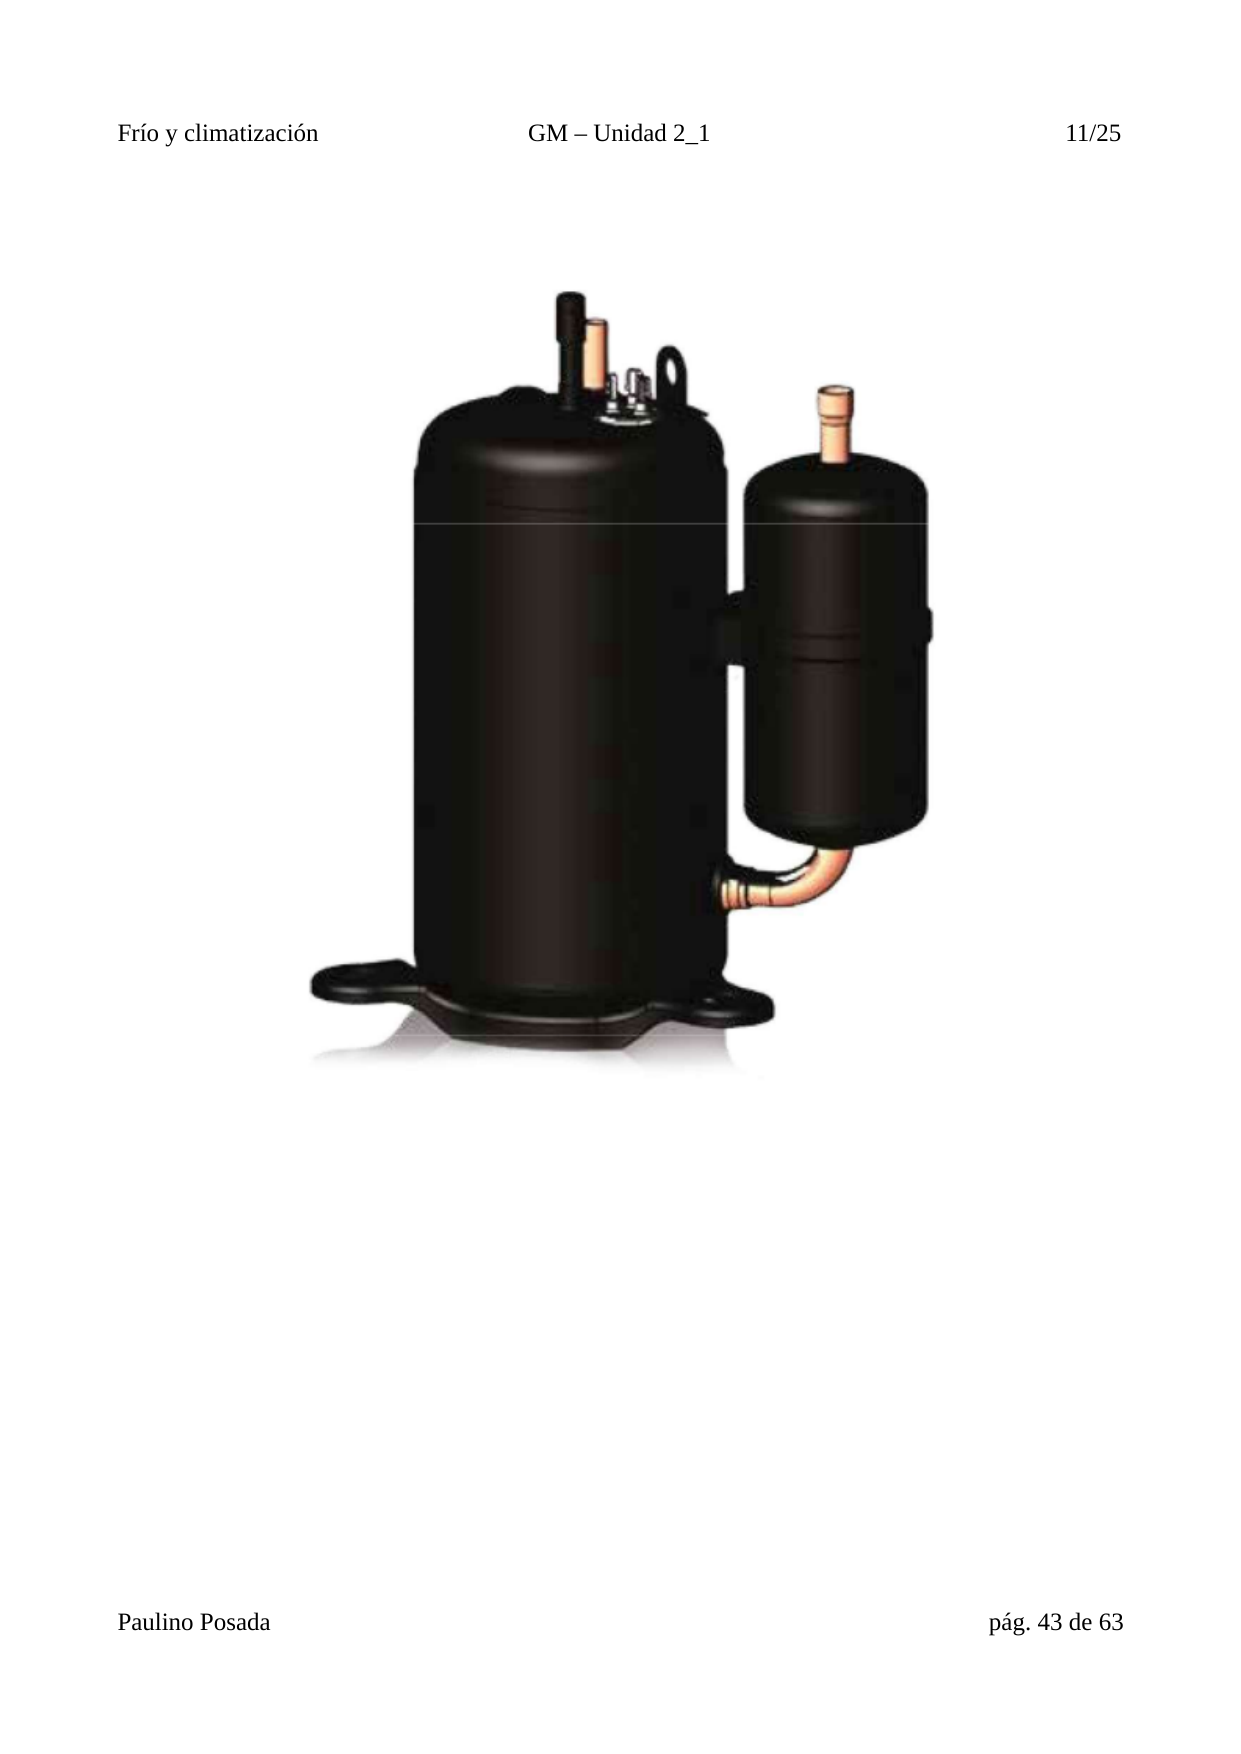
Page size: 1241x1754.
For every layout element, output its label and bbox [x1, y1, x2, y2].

picture [275, 262, 965, 1110]
